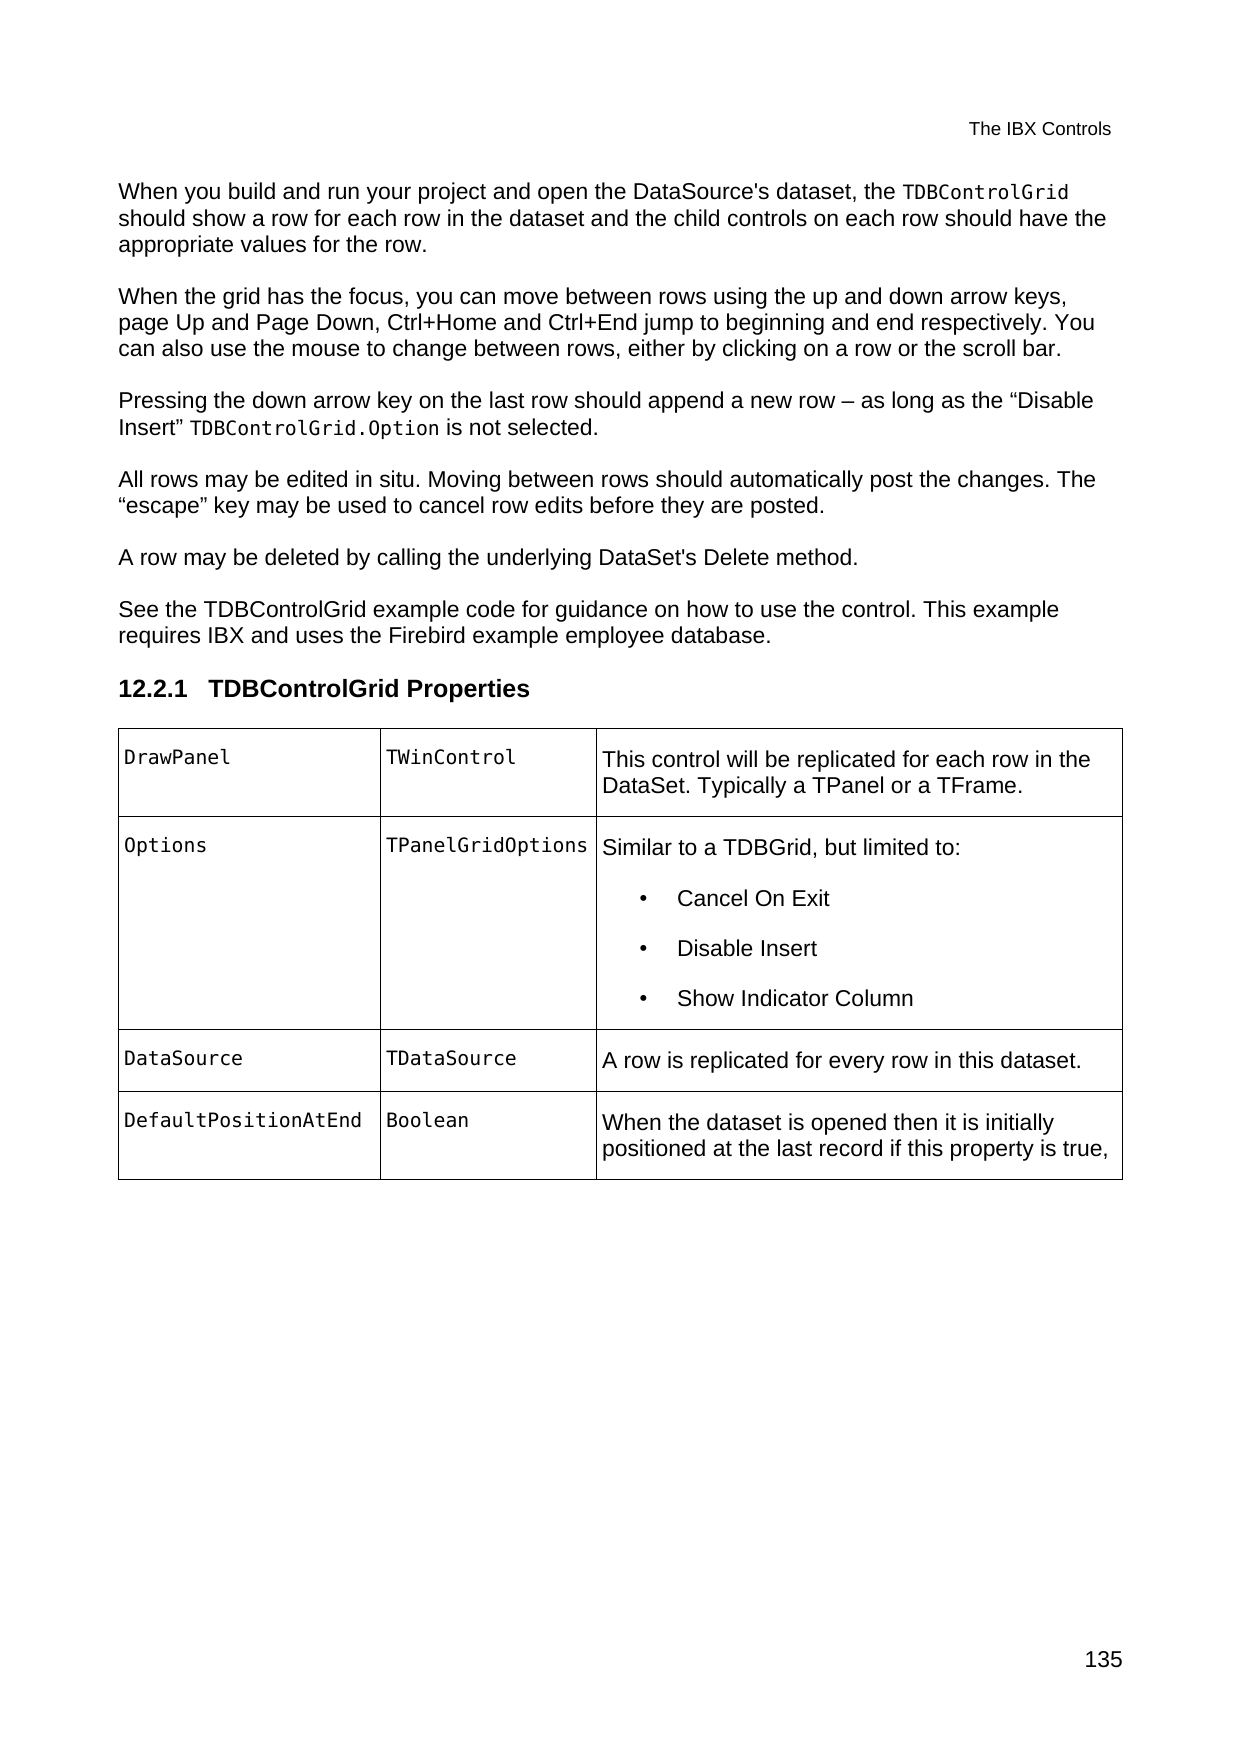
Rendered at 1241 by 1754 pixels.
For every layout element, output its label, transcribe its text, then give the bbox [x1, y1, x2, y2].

text See the TDBControlGrid example code for guidance on how to use the control. This example requires IBX and uses the Firebird example employee database. [118, 596, 1122, 648]
table_header This control will be replicated for each row in the DataSet. Typically a TPanel or a TFrame. [597, 729, 1122, 816]
subtitle TDBControlGrid Properties [118, 674, 1122, 703]
text When you build and run your project and open the DataSource's dataset, the TDBControlGrid should show a row for each row in the dataset and the child controls on each row should have the appropriate values for the row. [118, 178, 1122, 257]
table_cell DataSource [119, 1030, 380, 1091]
table_cell TDataSource [381, 1030, 596, 1091]
table_cell When the dataset is opened then it is initially positioned at the last record if this property is true, [597, 1092, 1122, 1179]
table_cell A row is replicated for every row in this dataset. [597, 1030, 1122, 1091]
text A row may be deleted by calling the underlying DataSet's Delete method. [118, 544, 1122, 570]
text Pressing the down arrow key on the last row should append a new row – as long as the “Disable Insert” TDBControlGrid.Option is not selected. [118, 387, 1122, 440]
text All rows may be edited in situ. Moving between rows should automatically post the changes. The “escape” key may be used to cancel row edits before they are posted. [118, 466, 1122, 518]
table_header TWinControl [381, 729, 596, 816]
table_cell TPanelGridOptions [381, 817, 596, 1029]
table_cell Boolean [381, 1092, 596, 1179]
table_header DrawPanel [119, 729, 380, 816]
text When the grid has the focus, you can move between rows using the up and down arrow keys, page Up and Page Down, Ctrl+Home and Ctrl+End jump to beginning and end respectively. You can also use the mouse to change between rows, either by clicking on a row or the scroll bar. [118, 283, 1122, 362]
table_cell DefaultPositionAtEnd [119, 1092, 380, 1179]
table_cell Options [119, 817, 380, 1029]
table_cell Similar to a TDBGrid, but limited to: Cancel On Exit Disable Insert Show Indicator Column [597, 817, 1122, 1029]
